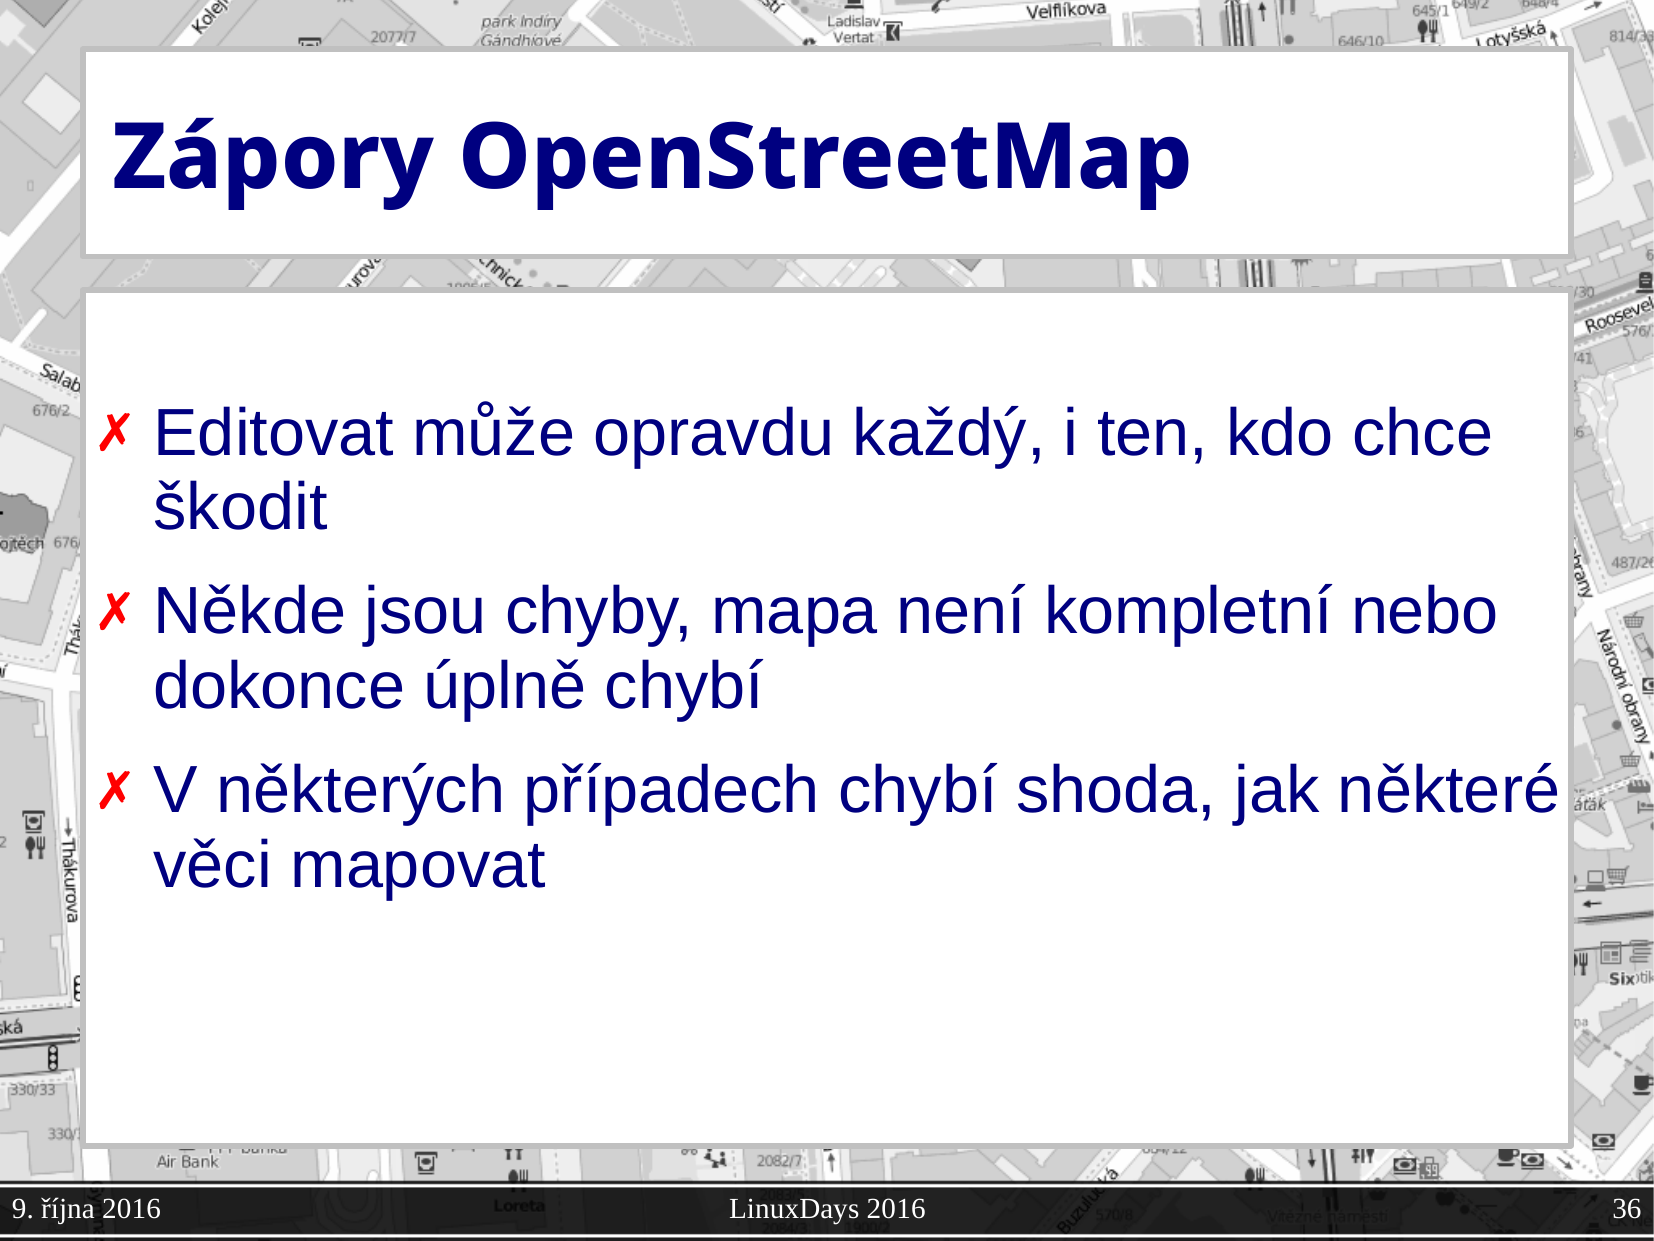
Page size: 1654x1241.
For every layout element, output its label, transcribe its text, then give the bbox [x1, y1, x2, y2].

title Zápory OpenStreetMap [82, 49, 1571, 257]
picture [0, 0, 1654, 1241]
list Editovat může opravdu každý, i ten, kdo chce škodit Někde jsou chyby, mapa není kompletní nebo dokonce úplně chybí V některých případech chybí shoda, jak některé věci mapovat [82, 290, 1571, 1146]
